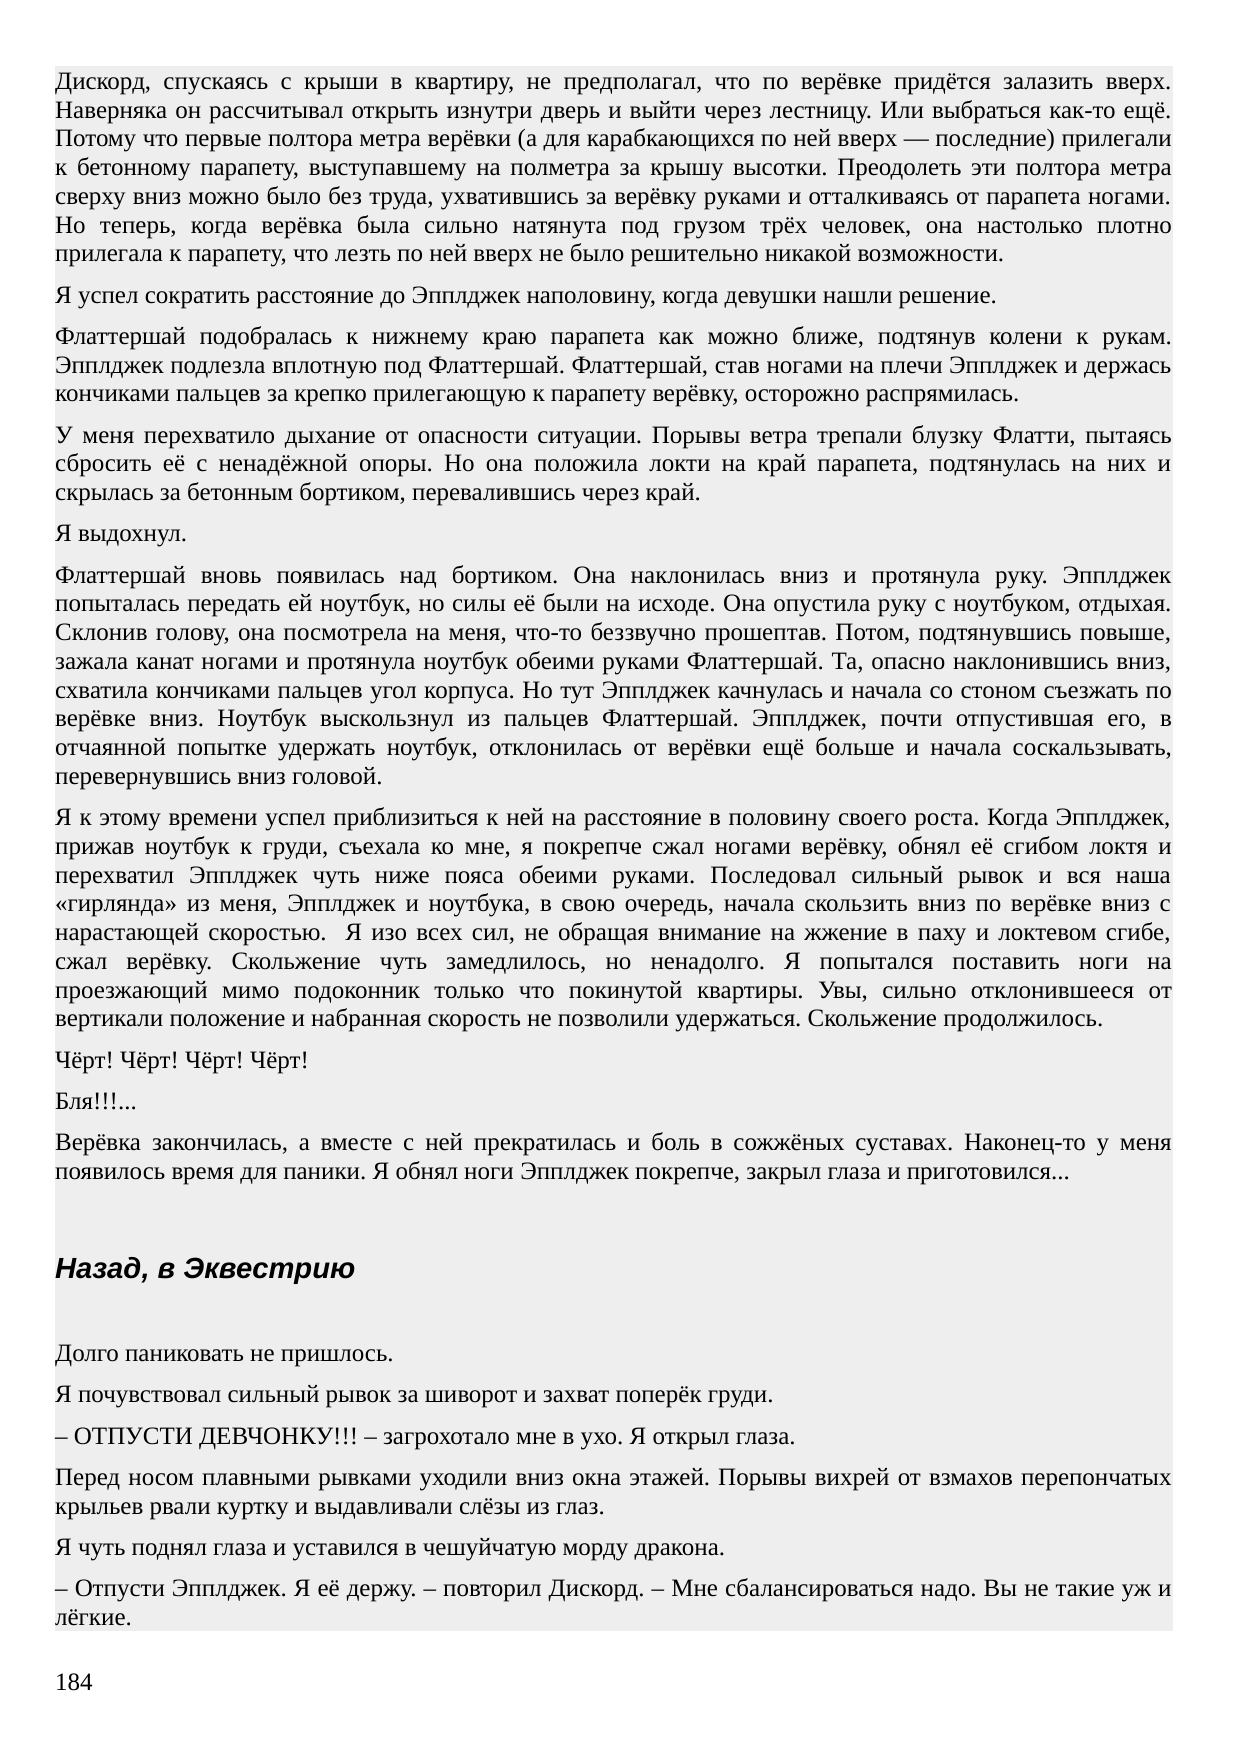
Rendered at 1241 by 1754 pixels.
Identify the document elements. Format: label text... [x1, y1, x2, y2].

text Флаттершай подобралась к нижнему краю парапета как можно ближе, подтянув колени к рукам. Эпплджек подлезла вплотную под Флаттершай. Флаттершай, став ногами на плечи Эпплджек и держась кончиками пальцев за крепко прилегающую к парапету верёвку, осторожно распрямилась. [55, 321, 1173, 407]
text Дискорд, спускаясь с крыши в квартиру, не предполагал, что по верёвке придётся залазить вверх. Наверняка он рассчитывал открыть изнутри дверь и выйти через лестницу. Или выбраться как-то ещё. Потому что первые полтора метра верёвки (а для карабкающихся по ней вверх — последние) прилегали к бетонному парапету, выступавшему на полметра за крышу высотки. Преодолеть эти полтора метра сверху вниз можно было без труда, ухватившись за верёвку руками и отталкиваясь от парапета ногами. Но теперь, когда верёвка была сильно натянута под грузом трёх человек, она настолько плотно прилегала к парапету, что лезть по ней вверх не было решительно никакой возможности. [55, 66, 1173, 267]
text Я успел сократить расстояние до Эпплджек наполовину, когда девушки нашли решение. [55, 280, 1173, 308]
subtitle Назад, в Эквестрию [55, 1251, 1173, 1284]
text Флаттершай вновь появилась над бортиком. Она наклонилась вниз и протянула руку. Эпплджек попыталась передать ей ноутбук, но силы её были на исходе. Она опустила руку с ноутбуком, отдыхая. Склонив голову, она посмотрела на меня, что-то беззвучно прошептав. Потом, подтянувшись повыше, зажала канат ногами и протянула ноутбук обеими руками Флаттершай. Та, опасно наклонившись вниз, схватила кончиками пальцев угол корпуса. Но тут Эпплджек качнулась и начала со стоном съезжать по верёвке вниз. Ноутбук выскользнул из пальцев Флаттершай. Эпплджек, почти отпустившая его, в отчаянной попытке удержать ноутбук, отклонилась от верёвки ещё больше и начала соскальзывать, перевернувшись вниз головой. [55, 560, 1173, 790]
text Перед носом плавными рывками уходили вниз окна этажей. Порывы вихрей от взмахов перепончатых крыльев рвали куртку и выдавливали слёзы из глаз. [55, 1462, 1173, 1519]
text У меня перехватило дыхание от опасности ситуации. Порывы ветра трепали блузку Флатти, пытаясь сбросить её с ненадёжной опоры. Но она положила локти на край парапета, подтянулась на них и скрылась за бетонным бортиком, перевалившись через край. [55, 420, 1173, 506]
text Долго паниковать не пришлось. [55, 1338, 1173, 1367]
text Я почувствовал сильный рывок за шиворот и захват поперёк груди. [55, 1379, 1173, 1408]
text Верёвка закончилась, а вместе с ней прекратилась и боль в сожжёных суставах. Наконец-то у меня появилось время для паники. Я обнял ноги Эпплджек покрепче, закрыл глаза и приготовился... [55, 1127, 1173, 1185]
text – ОТПУСТИ ДЕВЧОНКУ!!! – загрохотало мне в ухо. Я открыл глаза. [55, 1421, 1173, 1449]
text Чёрт! Чёрт! Чёрт! Чёрт! [55, 1045, 1173, 1073]
text – Отпусти Эпплджек. Я её держу. – повторил Дискорд. – Мне сбалансироваться надо. Вы не такие уж и лёгкие. [55, 1573, 1173, 1631]
text Я к этому времени успел приблизиться к ней на расстояние в половину своего роста. Когда Эпплджек, прижав ноутбук к груди, съехала ко мне, я покрепче сжал ногами верёвку, обнял её сгибом локтя и перехватил Эпплджек чуть ниже пояса обеими руками. Последовал сильный рывок и вся наша «гирлянда» из меня, Эпплджек и ноутбука, в свою очередь, начала скользить вниз по верёвке вниз с нарастающей скоростью. Я изо всех сил, не обращая внимание на жжение в паху и локтевом сгибе, сжал верёвку. Скольжение чуть замедлилось, но ненадолго. Я попытался поставить ноги на проезжающий мимо подоконник только что покинутой квартиры. Увы, сильно отклонившееся от вертикали положение и набранная скорость не позволили удержаться. Скольжение продолжилось. [55, 802, 1173, 1032]
text Бля!!!... [55, 1086, 1173, 1115]
text Я выдохнул. [55, 518, 1173, 547]
text Я чуть поднял глаза и уставился в чешуйчатую морду дракона. [55, 1532, 1173, 1561]
